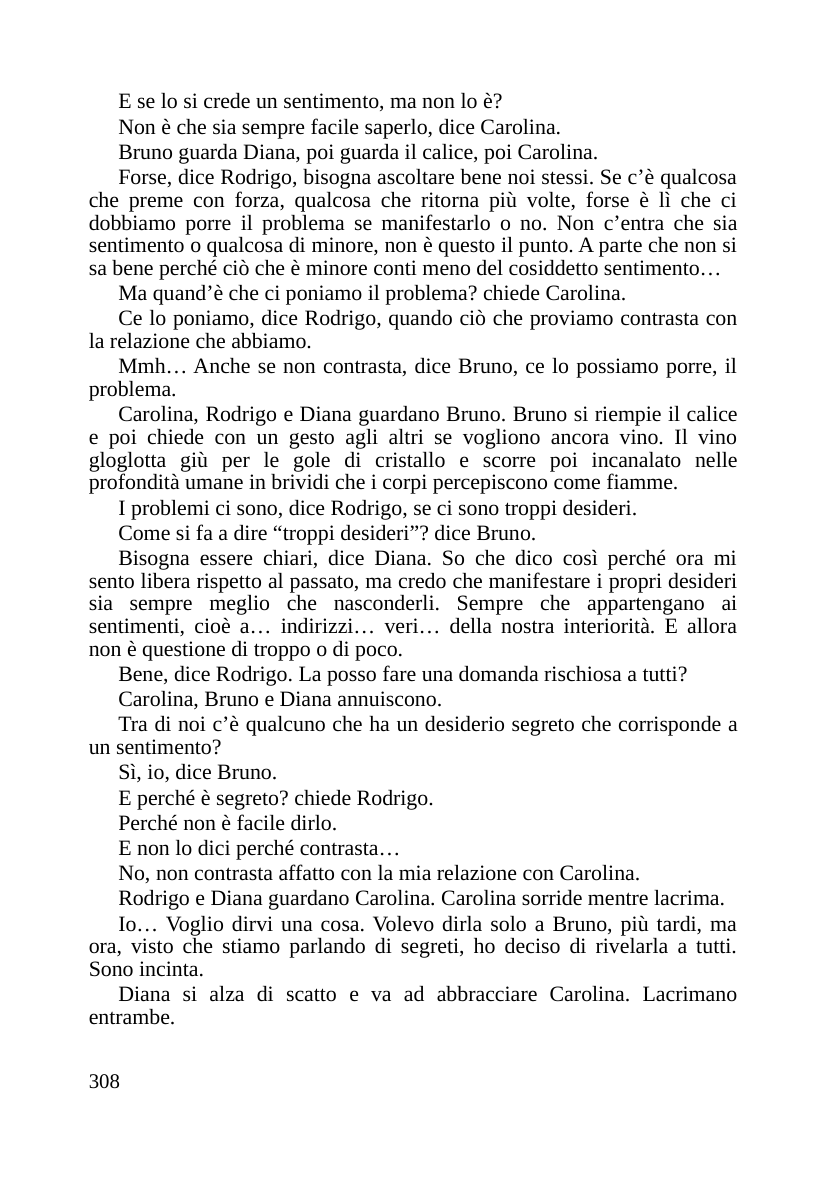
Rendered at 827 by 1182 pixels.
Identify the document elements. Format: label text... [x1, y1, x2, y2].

text Bene, dice Rodrigo. La posso fare una domanda rischiosa a tutti? [88, 661, 738, 686]
text Non è che sia sempre facile saperlo, dice Carolina. [88, 114, 738, 139]
text E non lo dici perché contrasta… [88, 835, 738, 860]
text E perché è segreto? chiede Rodrigo. [88, 784, 738, 810]
text Diana si alza di scatto e va ad abbracciare Carolina. Lacrimano entrambe. [88, 981, 738, 1029]
text Io… Voglio dirvi una cosa. Volevo dirla solo a Bruno, più tardi, ma ora, visto che stiamo parlando di segreti, ho deciso di rivelarla a tutti. Sono incinta. [88, 911, 738, 981]
text Bruno guarda Diana, poi guarda il calice, poi Carolina. [88, 139, 738, 164]
text No, non contrasta affatto con la mia relazione con Carolina. [88, 860, 738, 885]
text Rodrigo e Diana guardano Carolina. Carolina sorride mentre lacrima. [88, 885, 738, 911]
text Ce lo poniamo, dice Rodrigo, quando ciò che proviamo contrasta con la relazione che abbiamo. [88, 305, 738, 353]
text Come si fa a dire “troppi desideri”? dice Bruno. [88, 520, 738, 545]
text Mmh… Anche se non contrasta, dice Bruno, ce lo possiamo porre, il problema. [88, 353, 738, 401]
text I problemi ci sono, dice Rodrigo, se ci sono troppi desideri. [88, 494, 738, 520]
text Bisogna essere chiari, dice Diana. So che dico così perché ora mi sento libera rispetto al passato, ma credo che manifestare i propri desideri sia sempre meglio che nasconderli. Sempre che appartengano ai sentimenti, cioè a… indirizzi… veri… della nostra interiorità. E allora non è questione di troppo o di poco. [88, 545, 738, 661]
text E se lo si crede un sentimento, ma non lo è? [88, 88, 738, 114]
text Tra di noi c’è qualcuno che ha un desiderio segreto che corrisponde a un sentimento? [88, 711, 738, 759]
text Carolina, Bruno e Diana annuiscono. [88, 686, 738, 711]
text Carolina, Rodrigo e Diana guardano Bruno. Bruno si riempie il calice e poi chiede con un gesto agli altri se vogliono ancora vino. Il vino gloglotta giù per le gole di cristallo e scorre poi incanalato nelle profondità umane in brividi che i corpi percepiscono come fiamme. [88, 401, 738, 494]
text Sì, io, dice Bruno. [88, 759, 738, 784]
text Perché non è facile dirlo. [88, 810, 738, 835]
text Forse, dice Rodrigo, bisogna ascoltare bene noi stessi. Se c’è qualcosa che preme con forza, qualcosa che ritorna più volte, forse è lì che ci dobbiamo porre il problema se manifestarlo o no. Non c’entra che sia sentimento o qualcosa di minore, non è questo il punto. A parte che non si sa bene perché ciò che è minore conti meno del cosiddetto sentimento… [88, 164, 738, 280]
text Ma quand’è che ci poniamo il problema? chiede Carolina. [88, 280, 738, 305]
